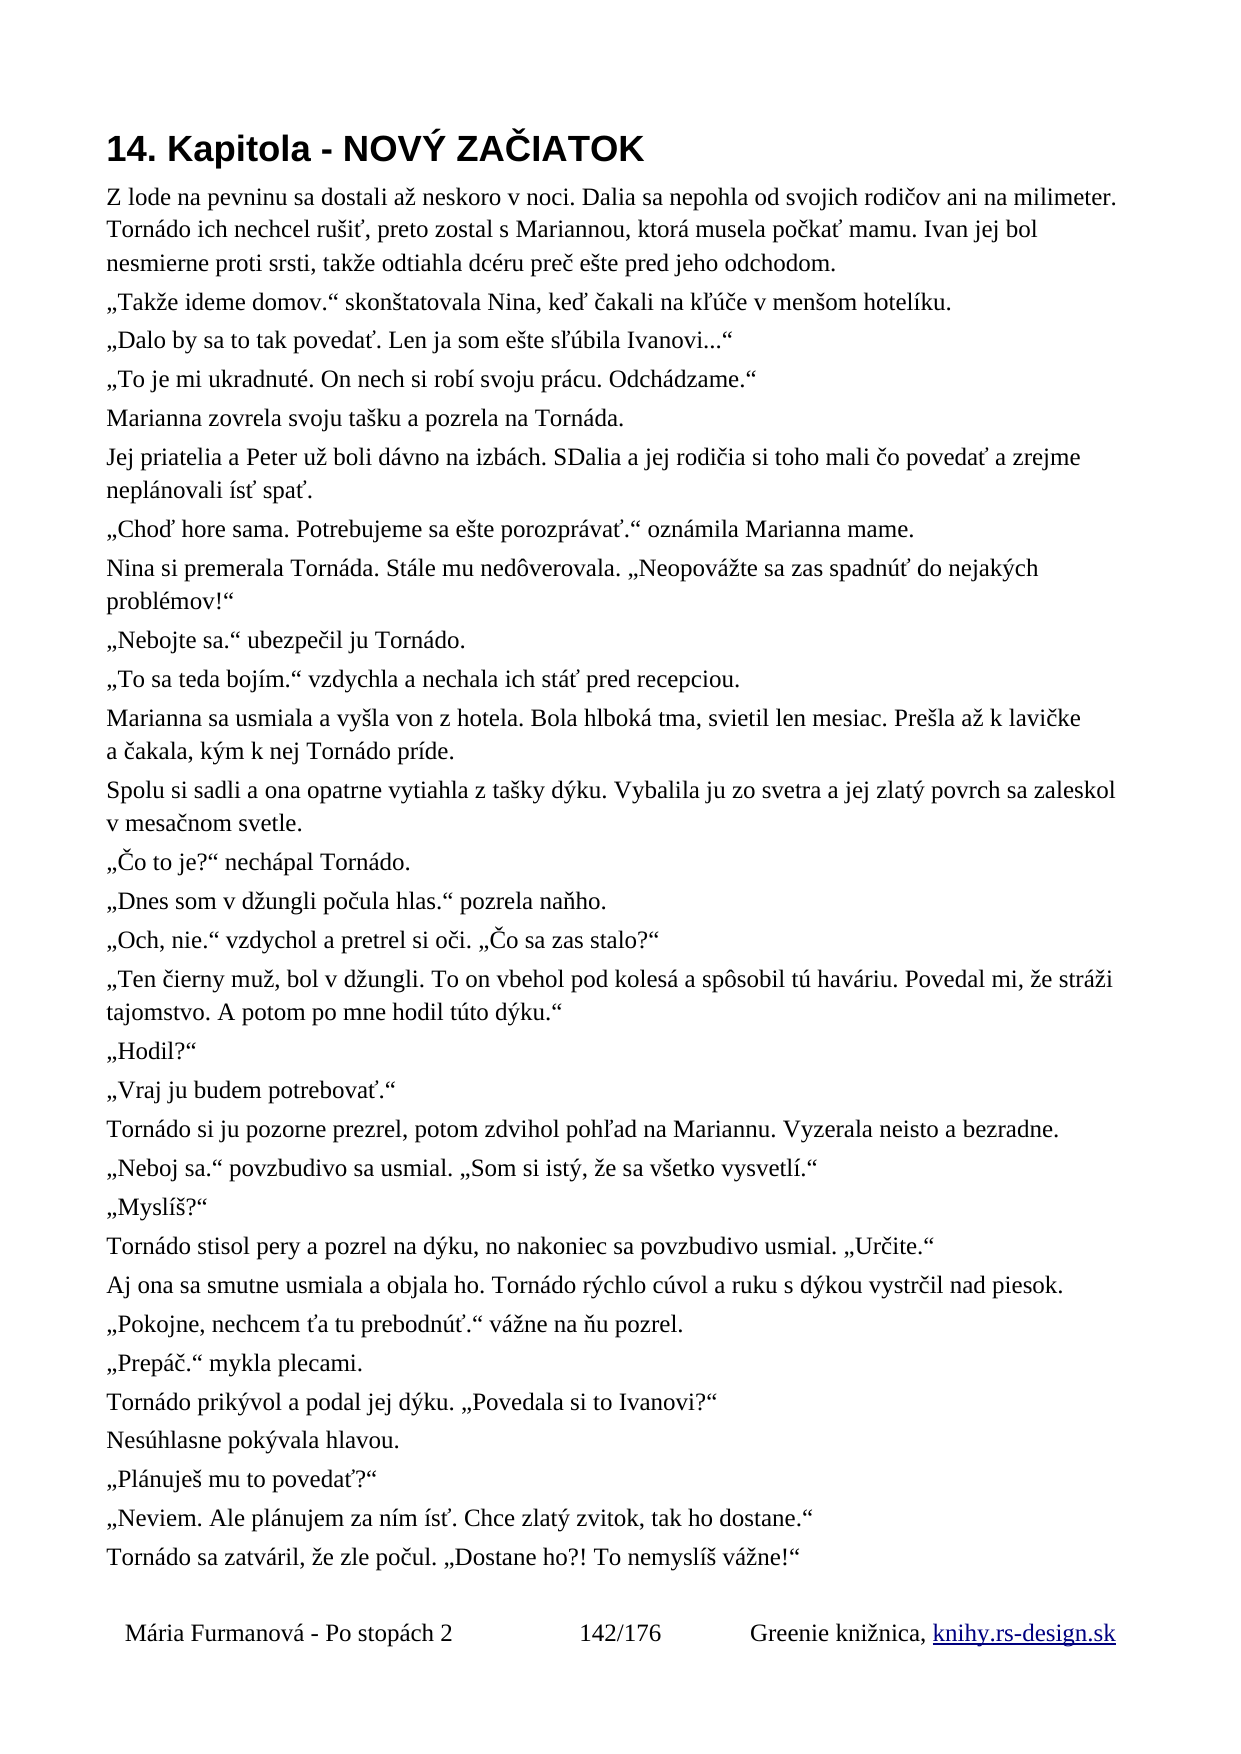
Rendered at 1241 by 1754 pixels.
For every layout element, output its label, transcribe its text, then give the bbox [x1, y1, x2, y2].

text Aj ona sa smutne usmiala a objala ho. Tornádo rýchlo cúvol a ruku s dýkou vystrčil nad piesok. [106, 1270, 1134, 1298]
text „Hodil?“ [106, 1036, 1134, 1065]
subtitle 14. Kapitola - NOVÝ ZAČIATOK [106, 127, 1134, 169]
text „To je mi ukradnuté. On nech si robí svoju prácu. Odchádzame.“ [106, 364, 1134, 393]
text Jej priatelia a Peter už boli dávno na izbách. SDalia a jej rodičia si toho mali čo povedať a zrejme neplánovali ísť spať. [106, 442, 1134, 504]
text „Myslíš?“ [106, 1192, 1134, 1221]
text Tornádo prikývol a podal jej dýku. „Povedala si to Ivanovi?“ [106, 1387, 1134, 1415]
text „Takže ideme domov.“ skonštatovala Nina, keď čakali na kľúče v menšom hotelíku. [106, 287, 1134, 315]
text „Dnes som v džungli počula hlas.“ pozrela naňho. [106, 886, 1134, 915]
text Marianna sa usmiala a vyšla von z hotela. Bola hlboká tma, svietil len mesiac. Prešla až k lavičke a čakala, kým k nej Tornádo príde. [106, 703, 1134, 765]
text Tornádo stisol pery a pozrel na dýku, no nakoniec sa povzbudivo usmial. „Určite.“ [106, 1231, 1134, 1259]
text „Choď hore sama. Potrebujeme sa ešte porozprávať.“ oznámila Marianna mame. [106, 514, 1134, 543]
text „Pokojne, nechcem ťa tu prebodnúť.“ vážne na ňu pozrel. [106, 1309, 1134, 1337]
text Tornádo si ju pozorne prezrel, potom zdvihol pohľad na Mariannu. Vyzerala neisto a bezradne. [106, 1114, 1134, 1143]
text Tornádo sa zatváril, že zle počul. „Dostane ho?! To nemyslíš vážne!“ [106, 1542, 1134, 1571]
text „Ten čierny muž, bol v džungli. To on vbehol pod kolesá a spôsobil tú haváriu. Povedal mi, že stráži tajomstvo. A potom po mne hodil túto dýku.“ [106, 964, 1134, 1026]
text „Neboj sa.“ povzbudivo sa usmial. „Som si istý, že sa všetko vysvetlí.“ [106, 1153, 1134, 1182]
text „Neviem. Ale plánujem za ním ísť. Chce zlatý zvitok, tak ho dostane.“ [106, 1503, 1134, 1532]
text „Nebojte sa.“ ubezpečil ju Tornádo. [106, 625, 1134, 654]
text Marianna zovrela svoju tašku a pozrela na Tornáda. [106, 403, 1134, 432]
text „Och, nie.“ vzdychol a pretrel si oči. „Čo sa zas stalo?“ [106, 925, 1134, 954]
text „Vraj ju budem potrebovať.“ [106, 1075, 1134, 1104]
text „Plánuješ mu to povedať?“ [106, 1464, 1134, 1493]
text „Dalo by sa to tak povedať. Len ja som ešte sľúbila Ivanovi...“ [106, 326, 1134, 354]
text Nesúhlasne pokývala hlavou. [106, 1426, 1134, 1454]
text „To sa teda bojím.“ vzdychla a nechala ich stáť pred recepciou. [106, 664, 1134, 693]
text Spolu si sadli a ona opatrne vytiahla z tašky dýku. Vybalila ju zo svetra a jej zlatý povrch sa zaleskol v mesačnom svetle. [106, 775, 1134, 837]
text Nina si premerala Tornáda. Stále mu nedôverovala. „Neopovážte sa zas spadnúť do nejakých problémov!“ [106, 553, 1134, 615]
text Z lode na pevninu sa dostali až neskoro v noci. Dalia sa nepohla od svojich rodičov ani na milimeter. Tornádo ich nechcel rušiť, preto zostal s Mariannou, ktorá musela počkať mamu. Ivan jej bol nesmierne proti srsti, takže odtiahla dcéru preč ešte pred jeho odchodom. [106, 182, 1134, 276]
text „Čo to je?“ nechápal Tornádo. [106, 847, 1134, 876]
text „Prepáč.“ mykla plecami. [106, 1348, 1134, 1376]
